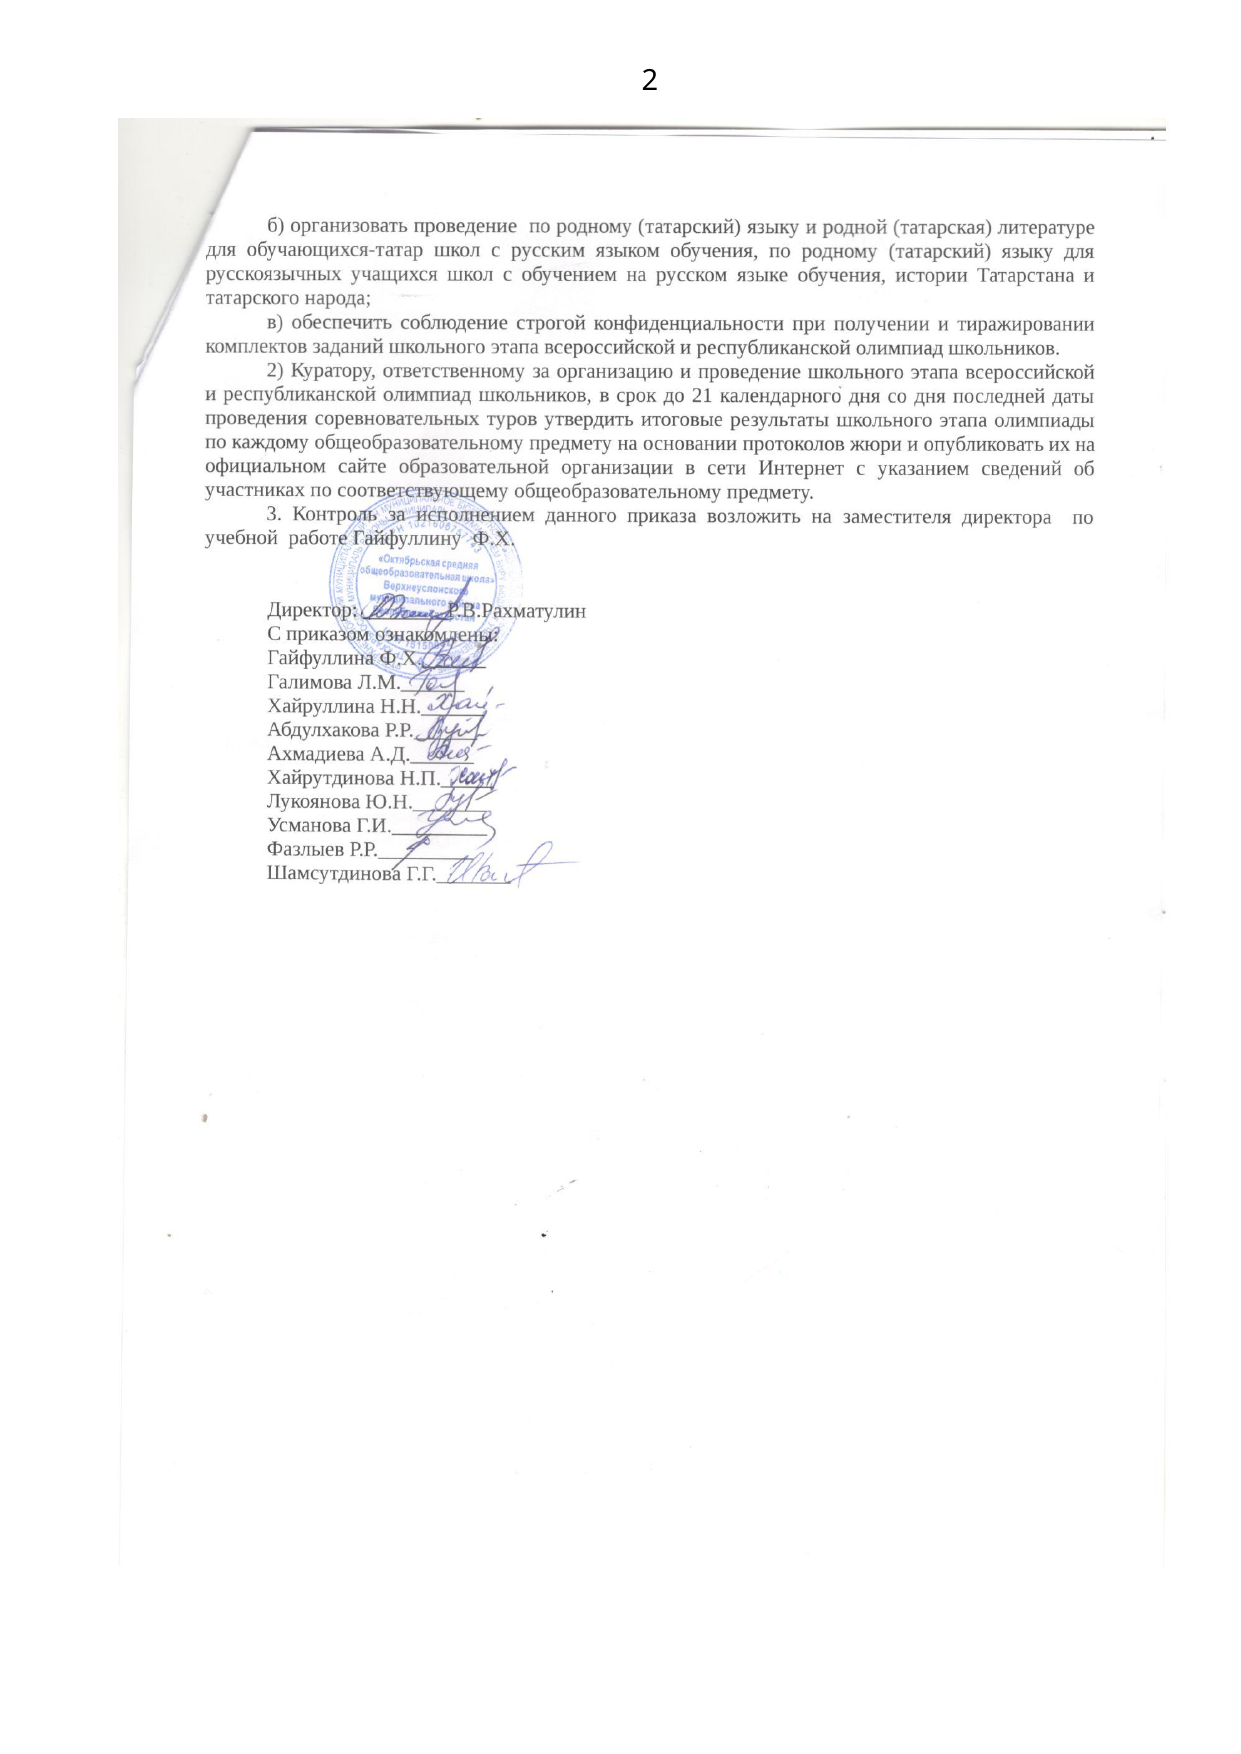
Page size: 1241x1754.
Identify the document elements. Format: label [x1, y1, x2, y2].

picture [118, 118, 1182, 1581]
